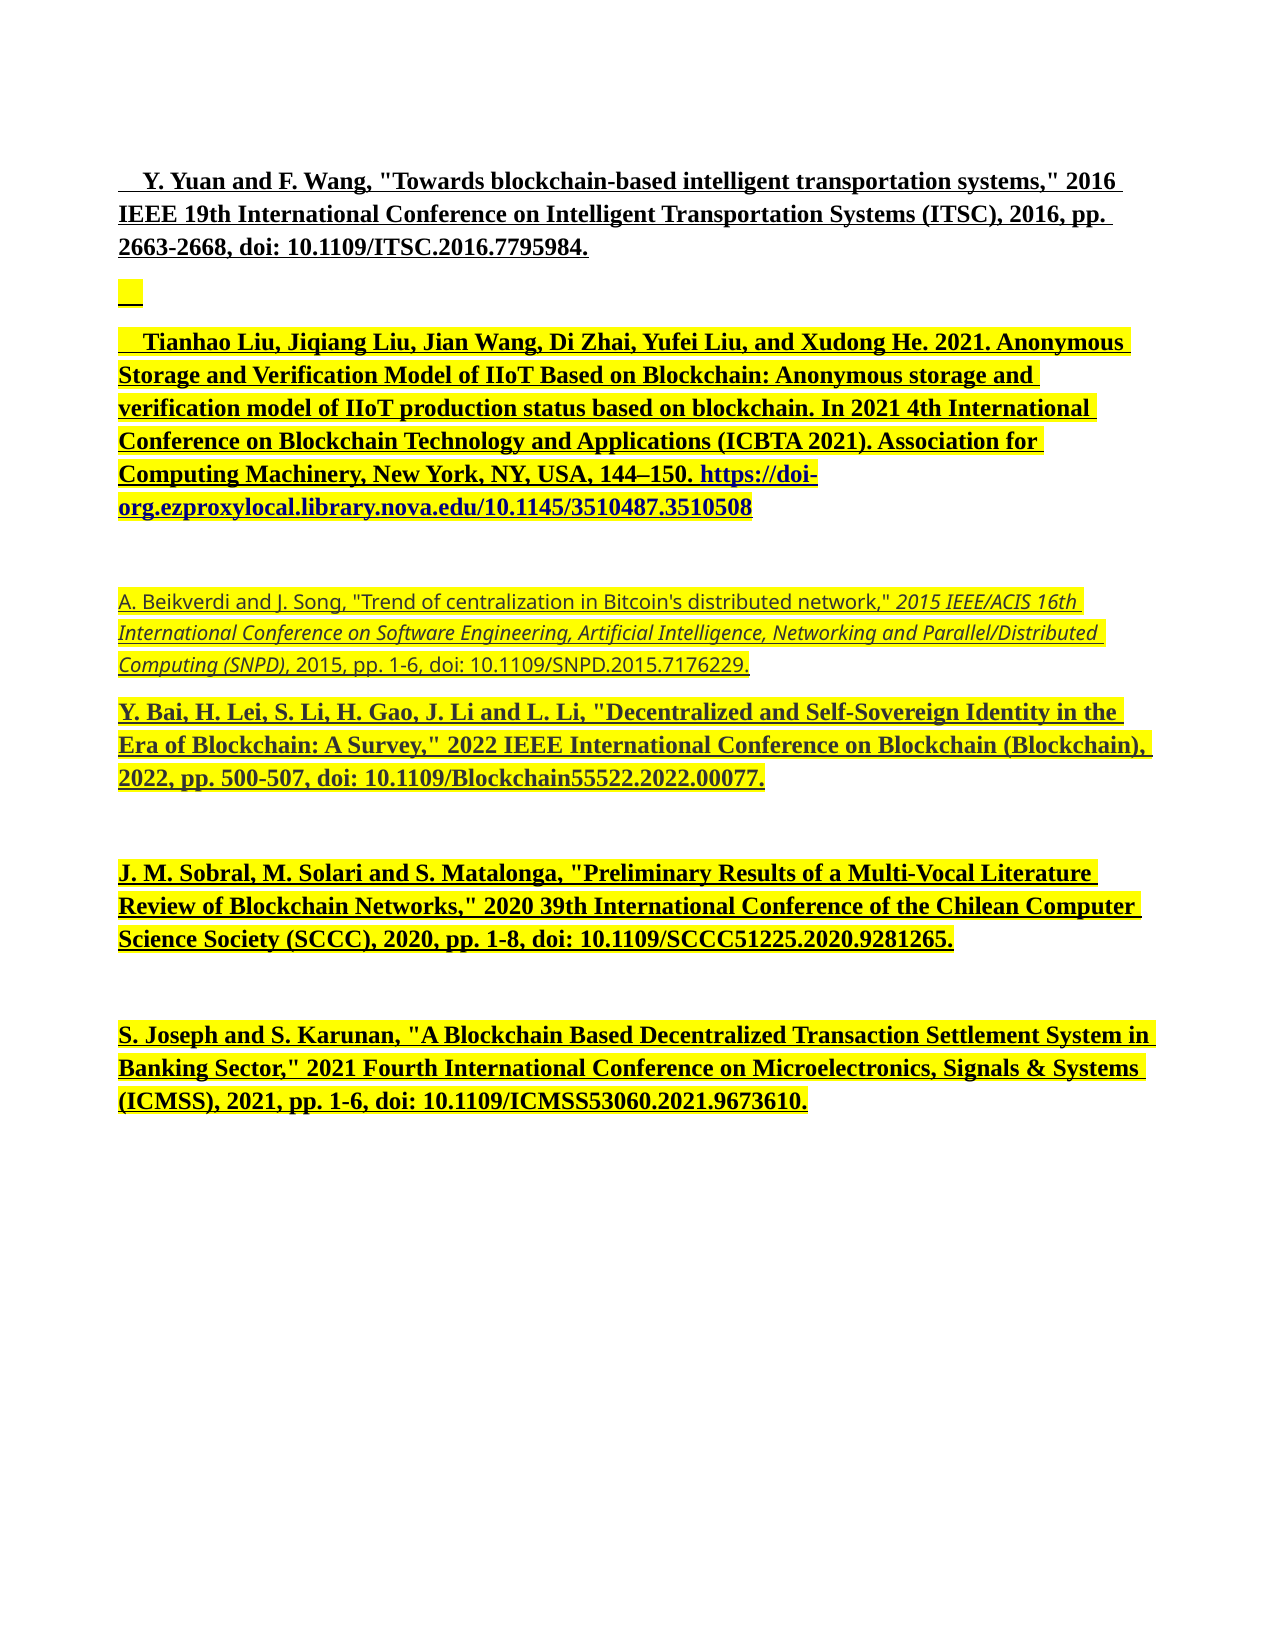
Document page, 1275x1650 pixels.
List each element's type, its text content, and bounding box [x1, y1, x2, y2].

text J. M. Sobral, M. Solari and S. Matalonga, "Preliminary Results of a Multi-Vocal Literature Review of Blockchain Networks," 2020 39th International Conference of the Chilean Computer Science Society (SCCC), 2020, pp. 1-8, doi: 10.1109/SCCC51225.2020.9281265. [118, 858, 1157, 953]
text S. Joseph and S. Karunan, "A Blockchain Based Decentralized Transaction Settlement System in Banking Sector," 2021 Fourth International Conference on Microelectronics, Signals & Systems (ICMSS), 2021, pp. 1-6, doi: 10.1109/ICMSS53060.2021.9673610. [118, 1020, 1157, 1114]
text A. Beikverdi and J. Song, "Trend of centralization in Bitcoin's distributed network," 2015 IEEE/ACIS 16th International Conference on Software Engineering, Artificial Intelligence, Networking and Parallel/Distributed Computing (SNPD), 2015, pp. 1-6, doi: 10.1109/SNPD.2015.7176229. [118, 587, 1157, 678]
text Y. Bai, H. Lei, S. Li, H. Gao, J. Li and L. Li, "Decentralized and Self-Sovereign Identity in the Era of Blockchain: A Survey," 2022 IEEE International Conference on Blockchain (Blockchain), 2022, pp. 500-507, doi: 10.1109/Blockchain55522.2022.00077. [118, 697, 1157, 792]
text Tianhao Liu, Jiqiang Liu, Jian Wang, Di Zhai, Yufei Liu, and Xudong He. 2021. Anonymous Storage and Verification Model of IIoT Based on Blockchain: Anonymous storage and verification model of IIoT production status based on blockchain. In 2021 4th International Conference on Blockchain Technology and Applications (ICBTA 2021). Association for Computing Machinery, New York, NY, USA, 144–150. https://doi-org.ezproxylocal.library.nova.edu/10.1145/3510487.3510508 [118, 327, 1157, 521]
text Y. Yuan and F. Wang, "Towards blockchain-based intelligent transportation systems," 2016 IEEE 19th International Conference on Intelligent Transportation Systems (ITSC), 2016, pp. 2663-2668, doi: 10.1109/ITSC.2016.7795984. [118, 166, 1157, 261]
